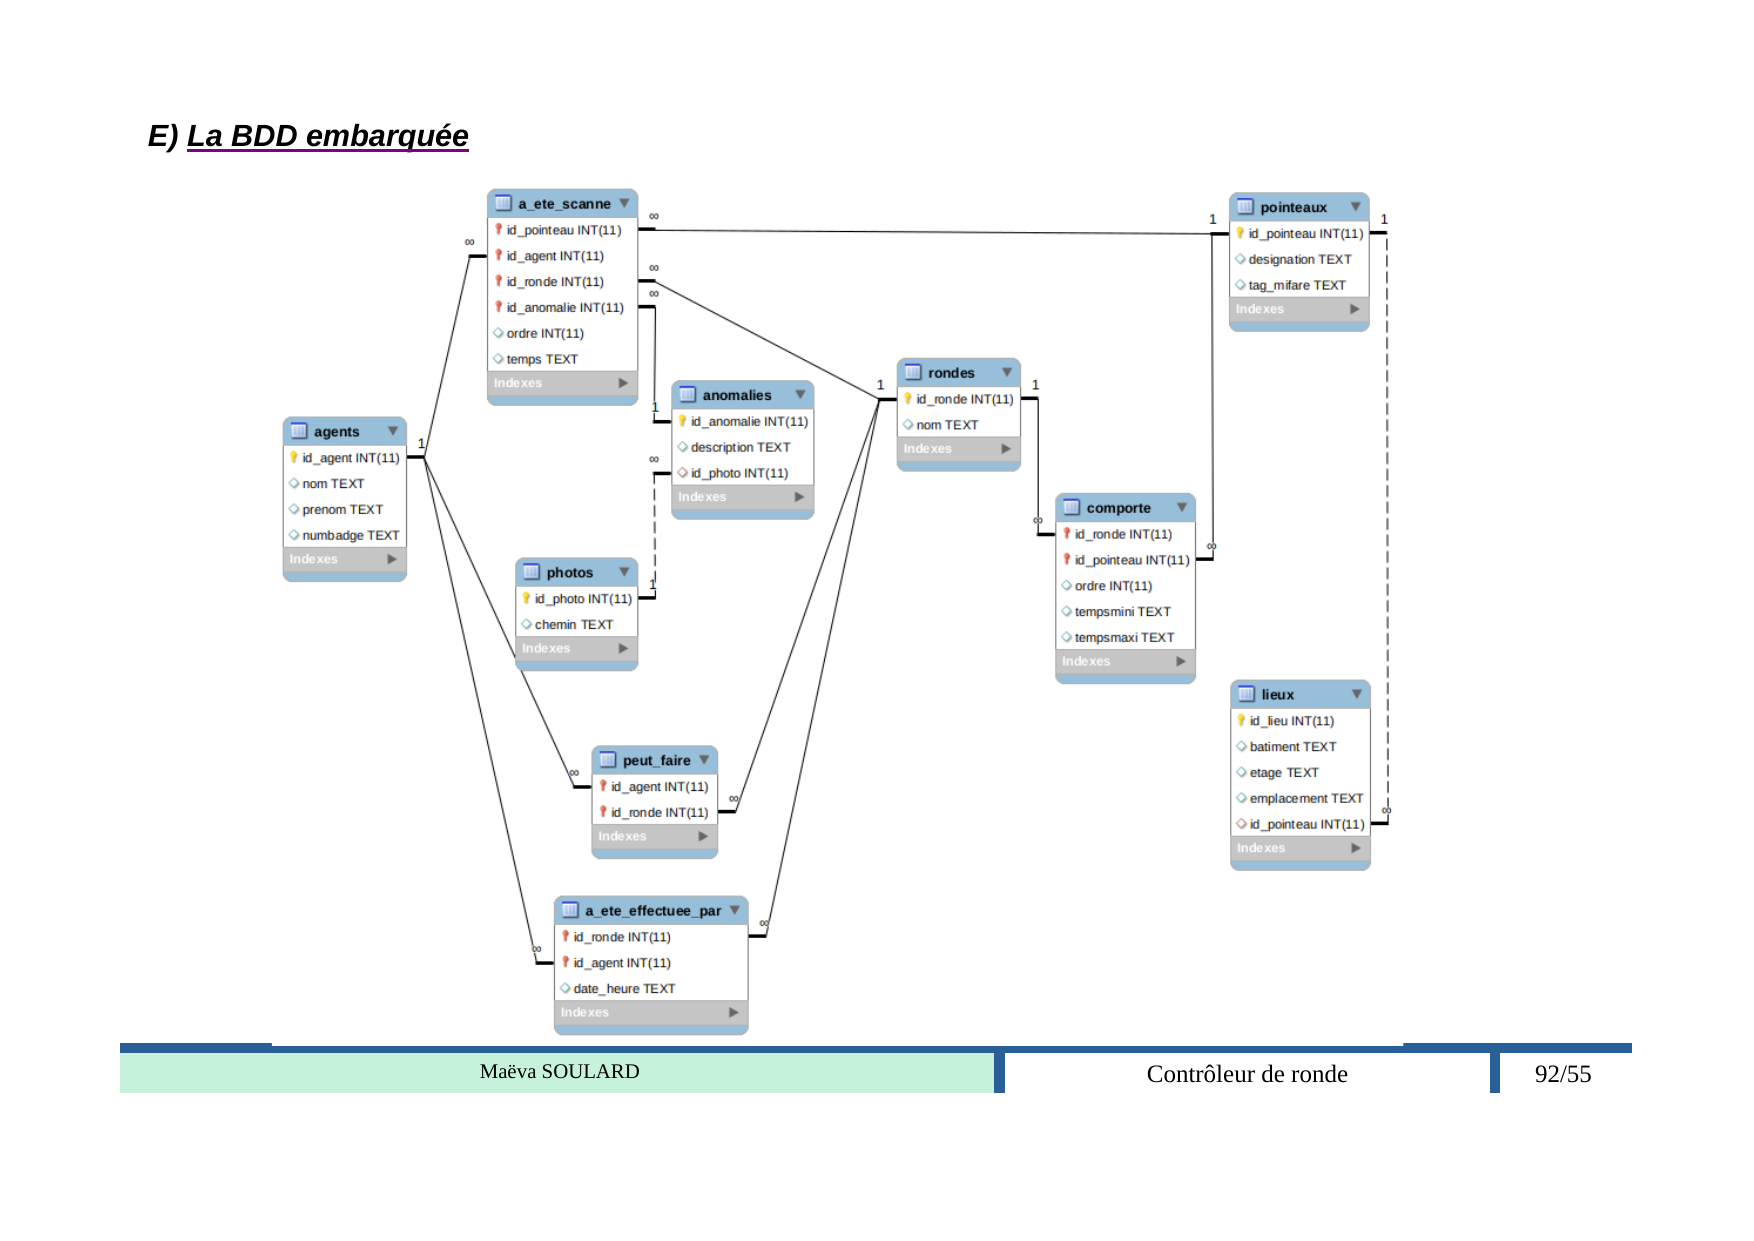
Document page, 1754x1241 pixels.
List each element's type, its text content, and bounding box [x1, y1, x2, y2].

picture [271, 177, 1404, 1046]
subtitle La BDD embarquée [118, 118, 1636, 153]
